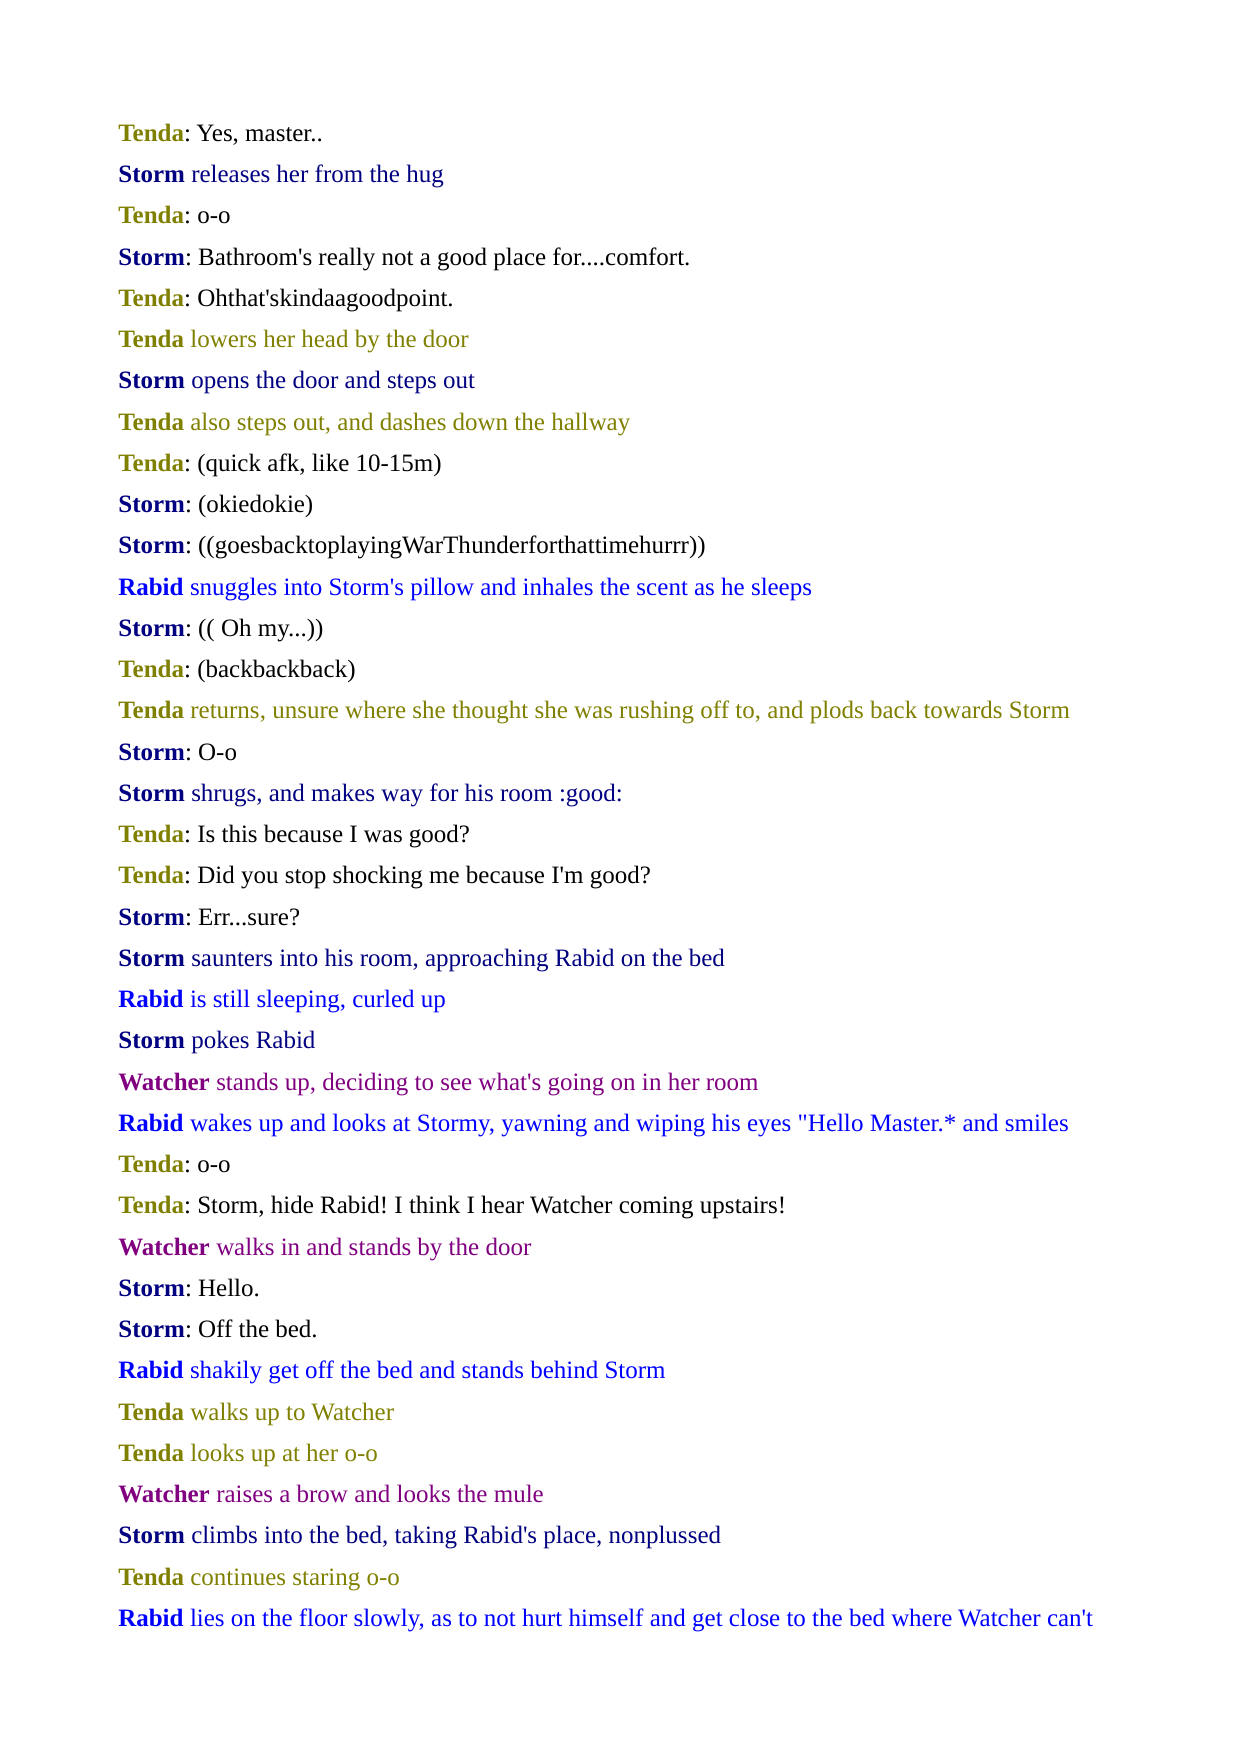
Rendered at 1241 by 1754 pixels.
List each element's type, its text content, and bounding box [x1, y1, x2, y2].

text Storm releases her from the hug [118, 159, 1122, 188]
text Storm: (okiedokie) [118, 489, 1122, 518]
text Tenda: Is this because I was good? [118, 819, 1122, 848]
text Storm: Err...sure? [118, 902, 1122, 931]
text Tenda lowers her head by the door [118, 324, 1122, 353]
text Tenda: Yes, master.. [118, 118, 1122, 147]
text Storm: Bathroom's really not a good place for....comfort. [118, 242, 1122, 271]
text Rabid snuggles into Storm's pillow and inhales the scent as he sleeps [118, 572, 1122, 601]
text Watcher stands up, deciding to see what's going on in her room [118, 1067, 1122, 1096]
text Tenda: Storm, hide Rabid! I think I hear Watcher coming upstairs! [118, 1191, 1122, 1219]
text Storm: O-o [118, 737, 1122, 766]
text Tenda: (quick afk, like 10-15m) [118, 448, 1122, 477]
text Tenda returns, unsure where she thought she was rushing off to, and plods back towards Storm [118, 696, 1122, 724]
text Storm: Off the bed. [118, 1314, 1122, 1343]
text Rabid is still sleeping, curled up [118, 984, 1122, 1013]
text Rabid shakily get off the bed and stands behind Storm [118, 1356, 1122, 1384]
text Tenda: o-o [118, 1149, 1122, 1178]
text Tenda: o-o [118, 201, 1122, 229]
text Storm shrugs, and makes way for his room :good: [118, 778, 1122, 807]
text Storm opens the door and steps out [118, 366, 1122, 394]
text Storm: ((goesbacktoplayingWarTh​underforthattimehurrr)) [118, 531, 1122, 559]
text Watcher walks in and stands by the door [118, 1232, 1122, 1261]
text Tenda: Did you stop shocking me because I'm good? [118, 861, 1122, 889]
text Rabid lies on the floor slowly, as to not hurt himself and get close to the bed where Watcher can't [118, 1603, 1122, 1632]
text Watcher raises a brow and looks the mule [118, 1479, 1122, 1508]
text Tenda also steps out, and dashes down the hallway [118, 407, 1122, 436]
text Storm pokes Rabid [118, 1026, 1122, 1054]
text Storm climbs into the bed, taking Rabid's place, nonplussed [118, 1521, 1122, 1549]
text Storm: Hello. [118, 1273, 1122, 1302]
text Storm saunters into his room, approaching Rabid on the bed [118, 943, 1122, 972]
text Rabid wakes up and looks at Stormy, yawning and wiping his eyes "Hello Master.* and smiles [118, 1108, 1122, 1137]
text Tenda: (backbackback) [118, 654, 1122, 683]
text Tenda walks up to Watcher [118, 1397, 1122, 1426]
text Tenda looks up at her o-o [118, 1438, 1122, 1467]
text Tenda continues staring o-o [118, 1562, 1122, 1591]
text Storm: (( Oh my...)) [118, 613, 1122, 642]
text Tenda: Ohthat'skindaagoodpoint.​ [118, 283, 1122, 312]
